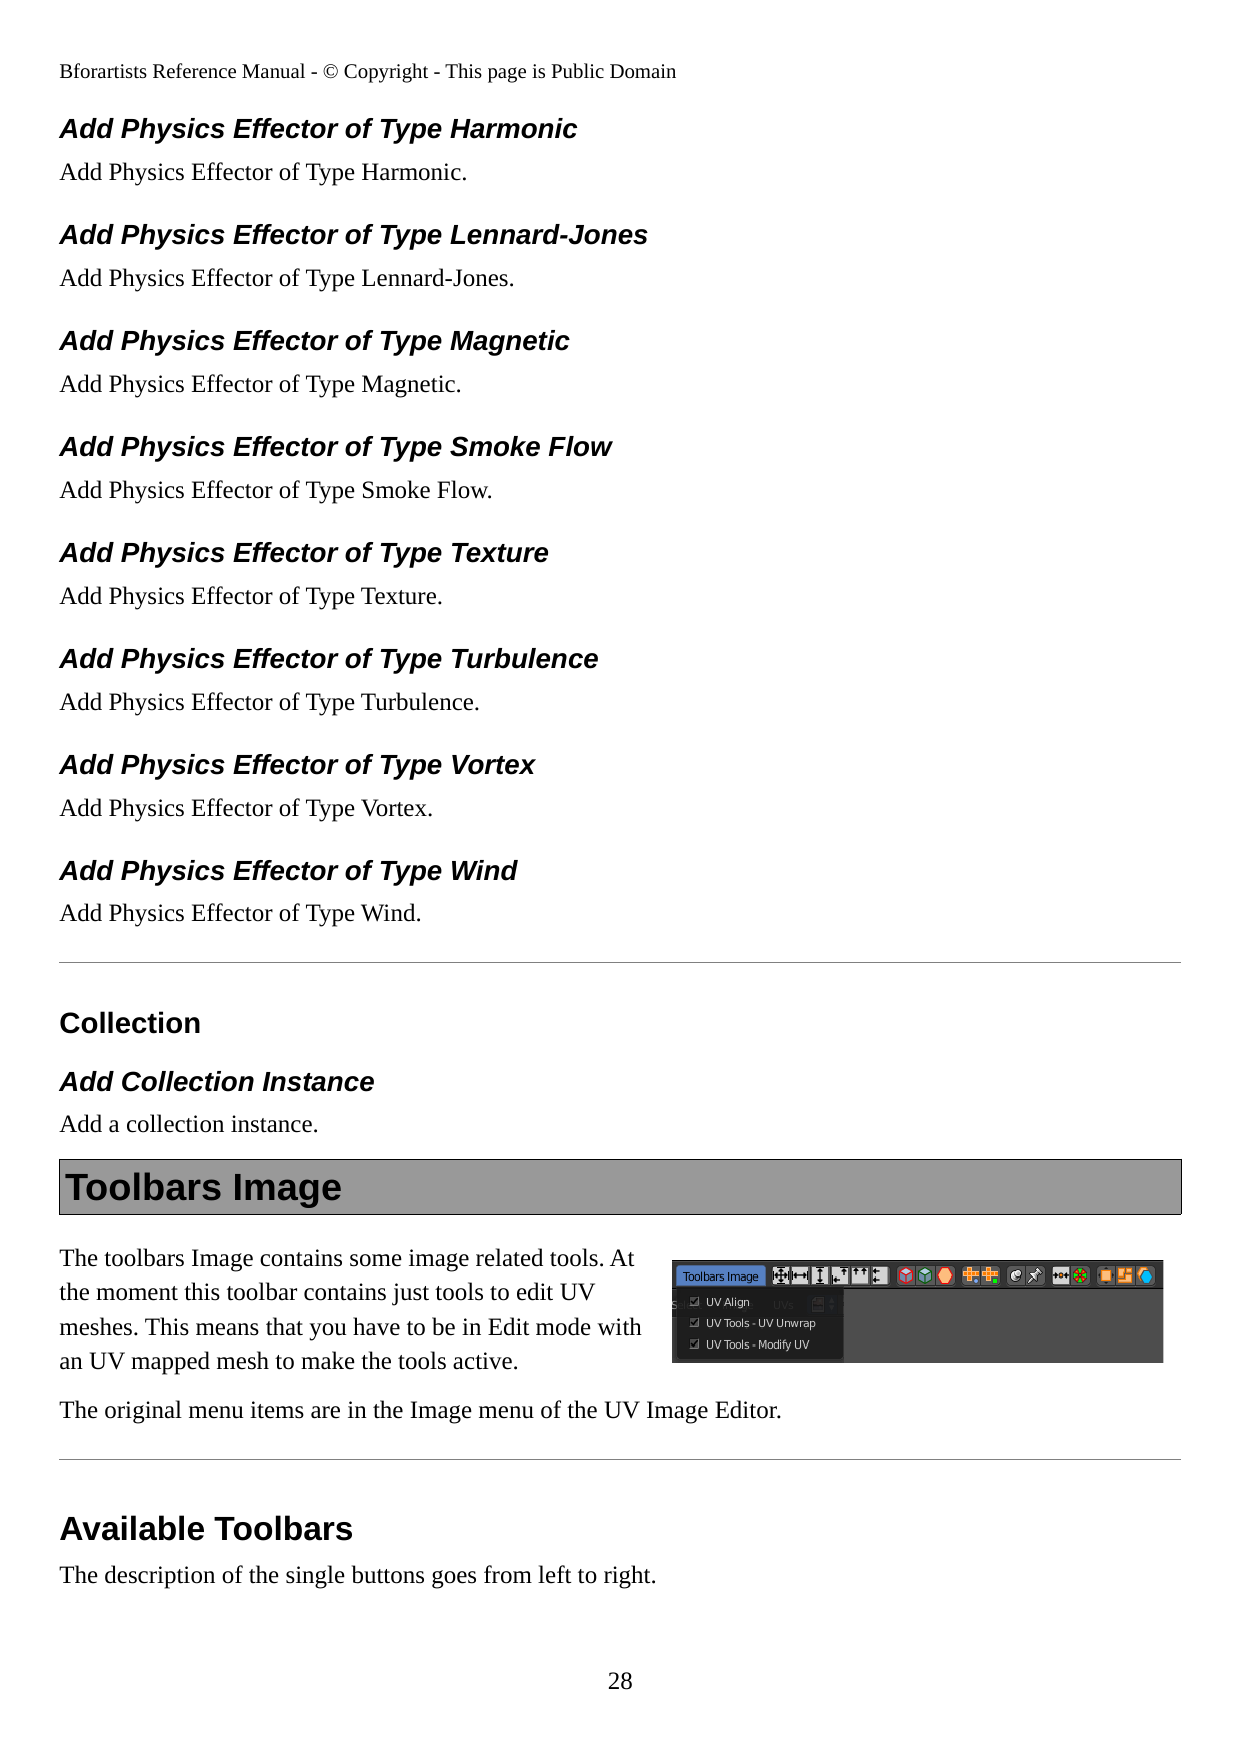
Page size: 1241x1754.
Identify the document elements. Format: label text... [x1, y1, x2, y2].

subtitle Add Physics Effector of Type Turbulence [59, 642, 1181, 674]
text Add Physics Effector of Type Harmonic. [59, 157, 1181, 186]
text The original menu items are in the Image menu of the UV Image Editor. [59, 1395, 1181, 1424]
picture [672, 1260, 1164, 1363]
subtitle Add Physics Effector of Type Smoke Flow [59, 430, 1181, 462]
subtitle Collection [59, 1006, 1181, 1040]
text Add Physics Effector of Type Lennard-Jones. [59, 263, 1181, 292]
subtitle Add Collection Instance [59, 1065, 1181, 1097]
subtitle Add Physics Effector of Type Texture [59, 536, 1181, 568]
subtitle Add Physics Effector of Type Lennard-Jones [59, 218, 1181, 250]
text Add Physics Effector of Type Smoke Flow. [59, 475, 1181, 503]
text Add Physics Effector of Type Vortex. [59, 793, 1181, 821]
text Add Physics Effector of Type Magnetic. [59, 369, 1181, 398]
text Add a collection instance. [59, 1109, 1181, 1138]
text The description of the single buttons goes from left to right. [59, 1560, 1181, 1589]
text Add Physics Effector of Type Texture. [59, 581, 1181, 609]
subtitle Add Physics Effector of Type Wind [59, 854, 1181, 886]
text Add Physics Effector of Type Wind. [59, 898, 1181, 927]
subtitle Add Physics Effector of Type Vortex [59, 748, 1181, 780]
subtitle Add Physics Effector of Type Magnetic [59, 324, 1181, 356]
text Add Physics Effector of Type Turbulence. [59, 687, 1181, 715]
text The toolbars Image contains some image related tools. At the moment this toolbar contains just tools to edit UV meshes. This means that you have to be in Edit mode with an UV mapped mesh to make the tools active. [59, 1243, 1181, 1375]
subtitle Add Physics Effector of Type Harmonic [59, 113, 1181, 144]
table_header Toolbars Image [60, 1160, 1181, 1214]
subtitle Available Toolbars [59, 1509, 1181, 1548]
